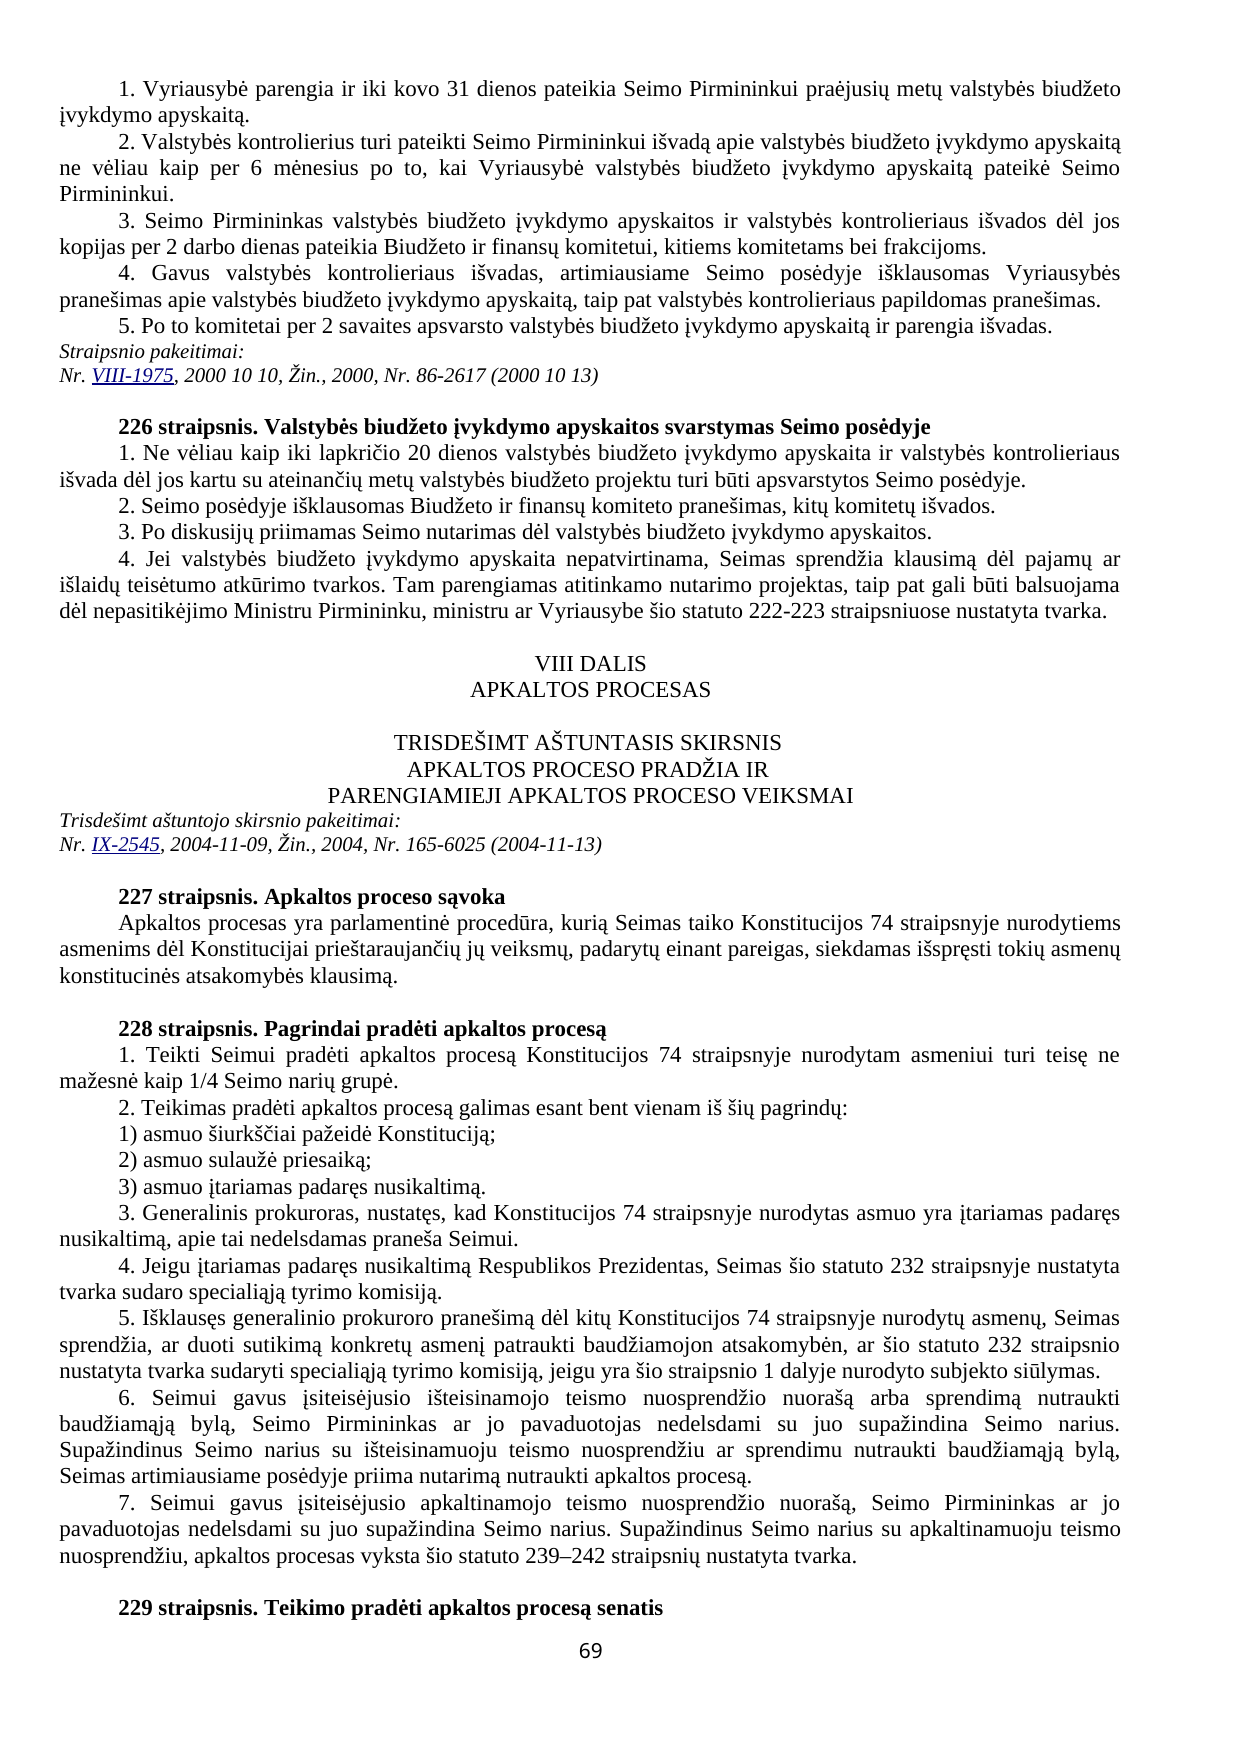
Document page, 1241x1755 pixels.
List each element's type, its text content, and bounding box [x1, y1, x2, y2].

text 6. Seimui gavus įsiteisėjusio išteisinamojo teismo nuosprendžio nuorašą arba sprendimą nutraukti baudžiamąją bylą, Seimo Pirmininkas ar jo pavaduotojas nedelsdami su juo supažindina Seimo narius. Supažindinus Seimo narius su išteisinamuoju teismo nuosprendžiu ar sprendimu nutraukti baudžiamąją bylą, Seimas artimiausiame posėdyje priima nutarimą nutraukti apkaltos procesą. [59, 1383, 1122, 1489]
text 2. Teikimas pradėti apkaltos procesą galimas esant bent vienam iš šių pagrindų: [59, 1094, 1122, 1120]
text 2) asmuo sulaužė priesaiką; [59, 1146, 1122, 1173]
text 3. Po diskusijų priimamas Seimo nutarimas dėl valstybės biudžeto įvykdymo apyskaitos. [59, 518, 1122, 545]
text APKALTOS PROCESAS [59, 677, 1122, 703]
text 4. Jeigu įtariamas padaręs nusikaltimą Respublikos Prezidentas, Seimas šio statuto 232 straipsnyje nustatyta tvarka sudaro specialiąją tyrimo komisiją. [59, 1252, 1122, 1304]
text 4. Gavus valstybės kontrolieriaus išvadas, artimiausiame Seimo posėdyje išklausomas Vyriausybės pranešimas apie valstybės biudžeto įvykdymo apyskaitą, taip pat valstybės kontrolieriaus papildomas pranešimas. [59, 259, 1122, 312]
text VIII DALIS [59, 650, 1122, 677]
text 5. Po to komitetai per 2 savaites apsvarsto valstybės biudžeto įvykdymo apyskaitą ir parengia išvadas. [59, 312, 1122, 338]
text 1) asmuo šiurkščiai pažeidė Konstituciją; [59, 1120, 1122, 1146]
text APKALTOS PROCESO PRADŽIA IR [59, 756, 1122, 782]
text Apkaltos procesas yra parlamentinė procedūra, kurią Seimas taiko Konstitucijos 74 straipsnyje nurodytiems asmenims dėl Konstitucijai prieštaraujančių jų veiksmų, padarytų einant pareigas, siekdamas išspręsti tokių asmenų konstitucinės atsakomybės klausimą. [59, 909, 1122, 988]
text 3. Generalinis prokuroras, nustatęs, kad Konstitucijos 74 straipsnyje nurodytas asmuo yra įtariamas padaręs nusikaltimą, apie tai nedelsdamas praneša Seimui. [59, 1199, 1122, 1252]
text TRISDEŠIMT AŠTUNTASIS SKIRSNIS [59, 729, 1122, 756]
text 1. Vyriausybė parengia ir iki kovo 31 dienos pateikia Seimo Pirmininkui praėjusių metų valstybės biudžeto įvykdymo apyskaitą. [59, 75, 1122, 128]
text Trisdešimt aštuntojo skirsnio pakeitimai: [59, 808, 1122, 832]
text 5. Išklausęs generalinio prokuroro pranešimą dėl kitų Konstitucijos 74 straipsnyje nurodytų asmenų, Seimas sprendžia, ar duoti sutikimą konkretų asmenį patraukti baudžiamojon atsakomybėn, ar šio statuto 232 straipsnio nustatyta tvarka sudaryti specialiąją tyrimo komisiją, jeigu yra šio straipsnio 1 dalyje nurodyto subjekto siūlymas. [59, 1304, 1122, 1383]
text Straipsnio pakeitimai: [59, 338, 1122, 363]
text PARENGIAMIEJI APKALTOS PROCESO VEIKSMAI [59, 782, 1122, 808]
text 7. Seimui gavus įsiteisėjusio apkaltinamojo teismo nuosprendžio nuorašą, Seimo Pirmininkas ar jo pavaduotojas nedelsdami su juo supažindina Seimo narius. Supažindinus Seimo narius su apkaltinamuoju teismo nuosprendžiu, apkaltos procesas vyksta šio statuto 239–242 straipsnių nustatyta tvarka. [59, 1489, 1122, 1568]
text 3. Seimo Pirmininkas valstybės biudžeto įvykdymo apyskaitos ir valstybės kontrolieriaus išvados dėl jos kopijas per 2 darbo dienas pateikia Biudžeto ir finansų komitetui, kitiems komitetams bei frakcijoms. [59, 207, 1122, 259]
text Nr. VIII-1975, 2000 10 10, Žin., 2000, Nr. 86-2617 (2000 10 13) [59, 363, 1122, 387]
text 228 straipsnis. Pagrindai pradėti apkaltos procesą [59, 1014, 1122, 1041]
text 2. Valstybės kontrolierius turi pateikti Seimo Pirmininkui išvadą apie valstybės biudžeto įvykdymo apyskaitą ne vėliau kaip per 6 mėnesius po to, kai Vyriausybė valstybės biudžeto įvykdymo apyskaitą pateikė Seimo Pirmininkui. [59, 128, 1122, 207]
text 226 straipsnis. Valstybės biudžeto įvykdymo apyskaitos svarstymas Seimo posėdyje [118, 413, 1122, 439]
text 3) asmuo įtariamas padaręs nusikaltimą. [59, 1173, 1122, 1199]
text 2. Seimo posėdyje išklausomas Biudžeto ir finansų komiteto pranešimas, kitų komitetų išvados. [59, 492, 1122, 518]
text 1. Teikti Seimui pradėti apkaltos procesą Konstitucijos 74 straipsnyje nurodytam asmeniui turi teisę ne mažesnė kaip 1/4 Seimo narių grupė. [59, 1041, 1122, 1094]
text 4. Jei valstybės biudžeto įvykdymo apyskaita nepatvirtinama, Seimas sprendžia klausimą dėl pajamų ar išlaidų teisėtumo atkūrimo tvarkos. Tam parengiamas atitinkamo nutarimo projektas, taip pat gali būti balsuojama dėl nepasitikėjimo Ministru Pirmininku, ministru ar Vyriausybe šio statuto 222-223 straipsniuose nustatyta tvarka. [59, 545, 1122, 624]
text 1. Ne vėliau kaip iki lapkričio 20 dienos valstybės biudžeto įvykdymo apyskaita ir valstybės kontrolieriaus išvada dėl jos kartu su ateinančių metų valstybės biudžeto projektu turi būti apsvarstytos Seimo posėdyje. [59, 439, 1122, 492]
text 227 straipsnis. Apkaltos proceso sąvoka [59, 883, 1122, 909]
text Nr. IX-2545, 2004-11-09, Žin., 2004, Nr. 165-6025 (2004-11-13) [59, 832, 1122, 856]
text 229 straipsnis. Teikimo pradėti apkaltos procesą senatis [59, 1594, 1122, 1621]
